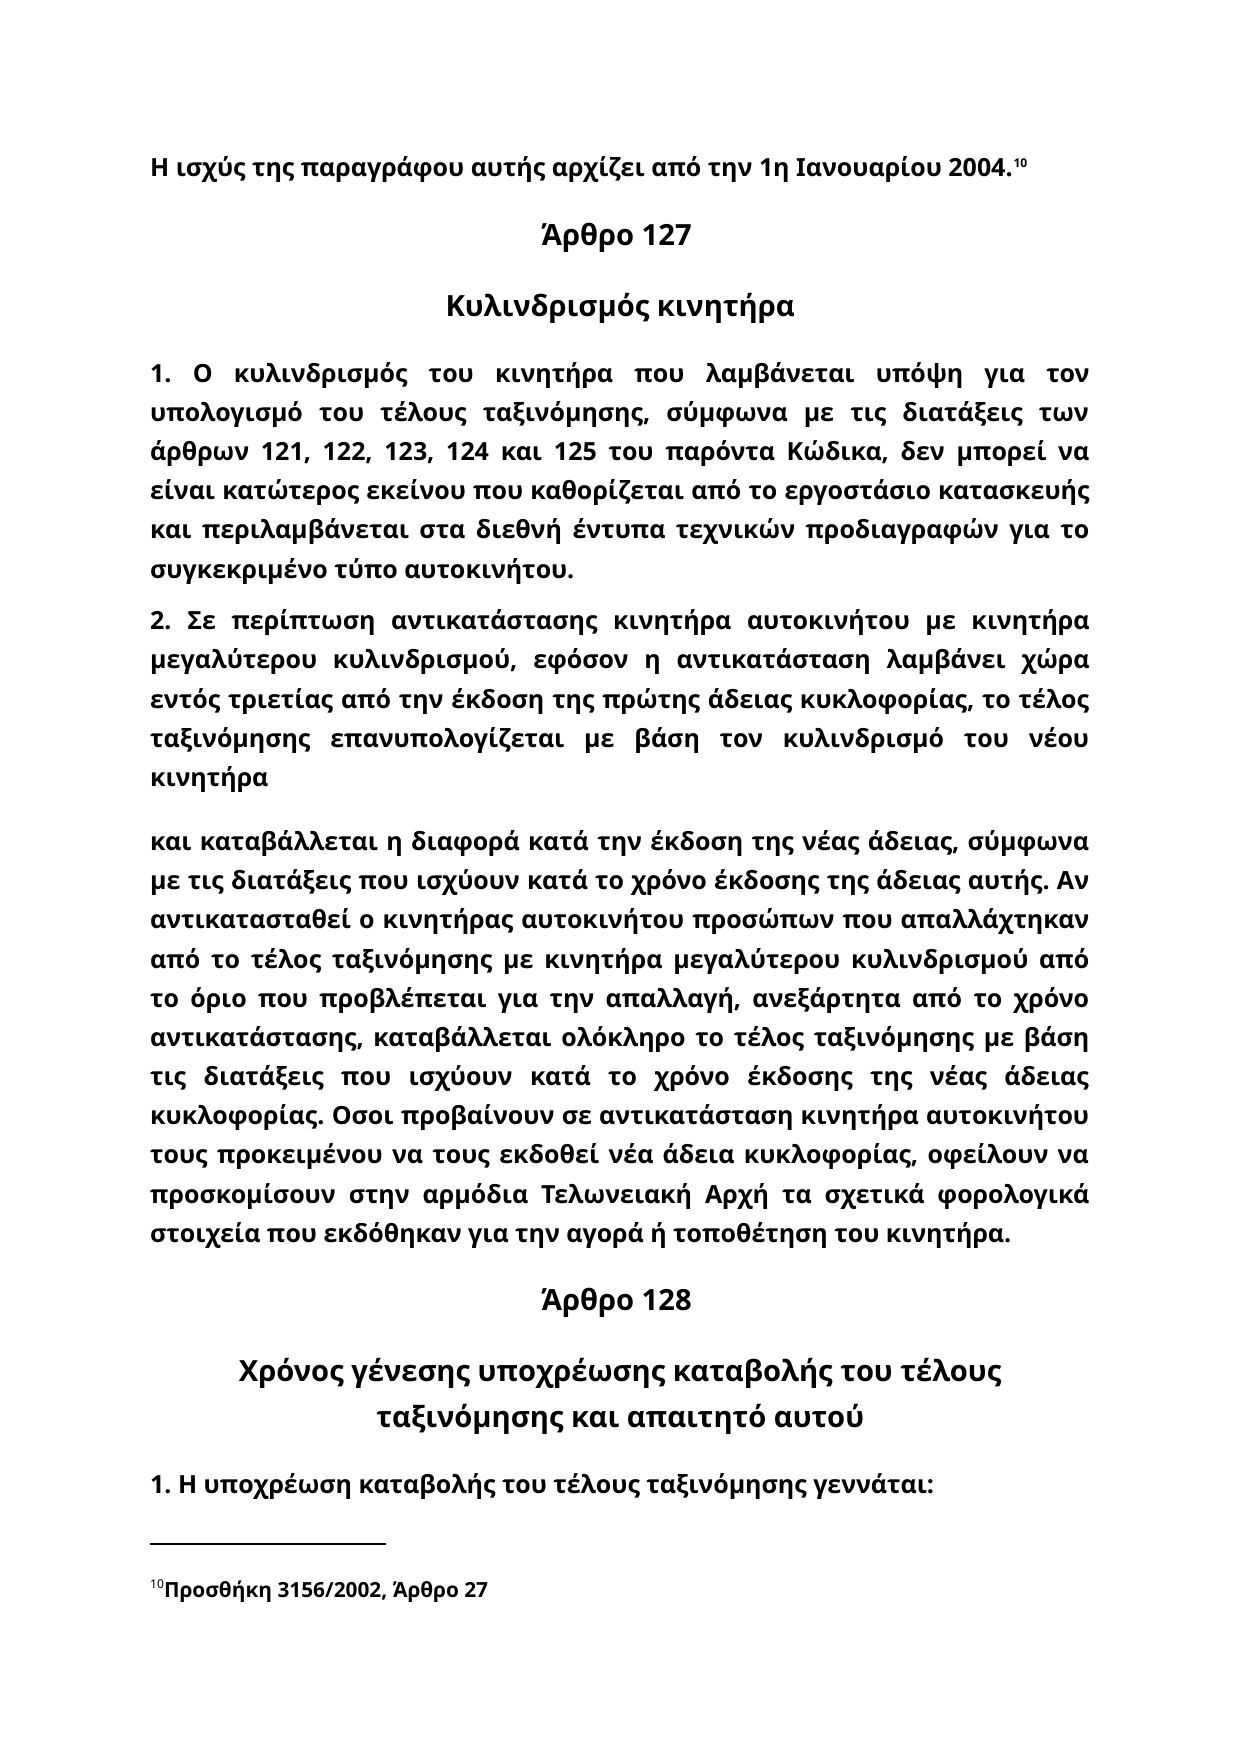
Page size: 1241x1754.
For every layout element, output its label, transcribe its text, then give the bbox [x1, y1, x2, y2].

text Προσθήκη 3156/2002, Άρθρο 27 [150, 1576, 1090, 1604]
text Η ισχύς της παραγράφου αυτής αρχίζει από την 1η Ιανουαρίου 2004. [150, 150, 1090, 184]
subtitle Κυλινδρισμός κινητήρα [150, 285, 1090, 324]
text 1. Η υποχρέωση καταβολής του τέλους ταξινόμησης γεννάται: [150, 1466, 1090, 1501]
subtitle Χρόνος γένεσης υποχρέωσης καταβολής του τέλους ταξινόμησης και απαιτητό αυτού [150, 1350, 1090, 1436]
text 1. Ο κυλινδρισμός του κινητήρα που λαμβάνεται υπόψη για τον υπολογισμό του τέλους ταξινόμησης, σύμφωνα με τις διατάξεις των άρθρων 121, 122, 123, 124 και 125 του παρόντα Κώδικα, δεν μπορεί να είναι κατώτερος εκείνου που καθορίζεται από το εργοστάσιο κατασκευής και περιλαμβάνεται στα διεθνή έντυπα τεχνικών προδιαγραφών για το συγκεκριμένο τύπο αυτοκινήτου. [150, 355, 1090, 585]
text και καταβάλλεται η διαφορά κατά την έκδοση της νέας άδειας, σύμφωνα με τις διατάξεις που ισχύουν κατά το χρόνο έκδοσης της άδειας αυτής. Αν αντικατασταθεί ο κινητήρας αυτοκινήτου προσώπων που απαλλάχτηκαν από το τέλος ταξινόμησης με κινητήρα μεγαλύτερου κυλινδρισμού από το όριο που προβλέπεται για την απαλλαγή, ανεξάρτητα από το χρόνο αντικατάστασης, καταβάλλεται ολόκληρο το τέλος ταξινόμησης με βάση τις διατάξεις που ισχύουν κατά το χρόνο έκδοσης της νέας άδειας κυκλοφορίας. Οσοι προβαίνουν σε αντικατάσταση κινητήρα αυτοκινήτου τους προκειμένου να τους εκδοθεί νέα άδεια κυκλοφορίας, οφείλουν να προσκομίσουν στην αρμόδια Τελωνειακή Αρχή τα σχετικά φορολογικά στοιχεία που εκδόθηκαν για την αγορά ή τοποθέτηση του κινητήρα. [150, 824, 1090, 1249]
text 2. Σε περίπτωση αντικατάστασης κινητήρα αυτοκινήτου με κινητήρα μεγαλύτερου κυλινδρισμού, εφόσον η αντικατάσταση λαμβάνει χώρα εντός τριετίας από την έκδοση της πρώτης άδειας κυκλοφορίας, το τέλος ταξινόμησης επανυπολογίζεται με βάση τον κυλινδρισμό του νέου κινητήρα [150, 603, 1090, 794]
subtitle Άρθρο 127 [150, 214, 1090, 254]
subtitle Άρθρο 128 [150, 1279, 1090, 1319]
